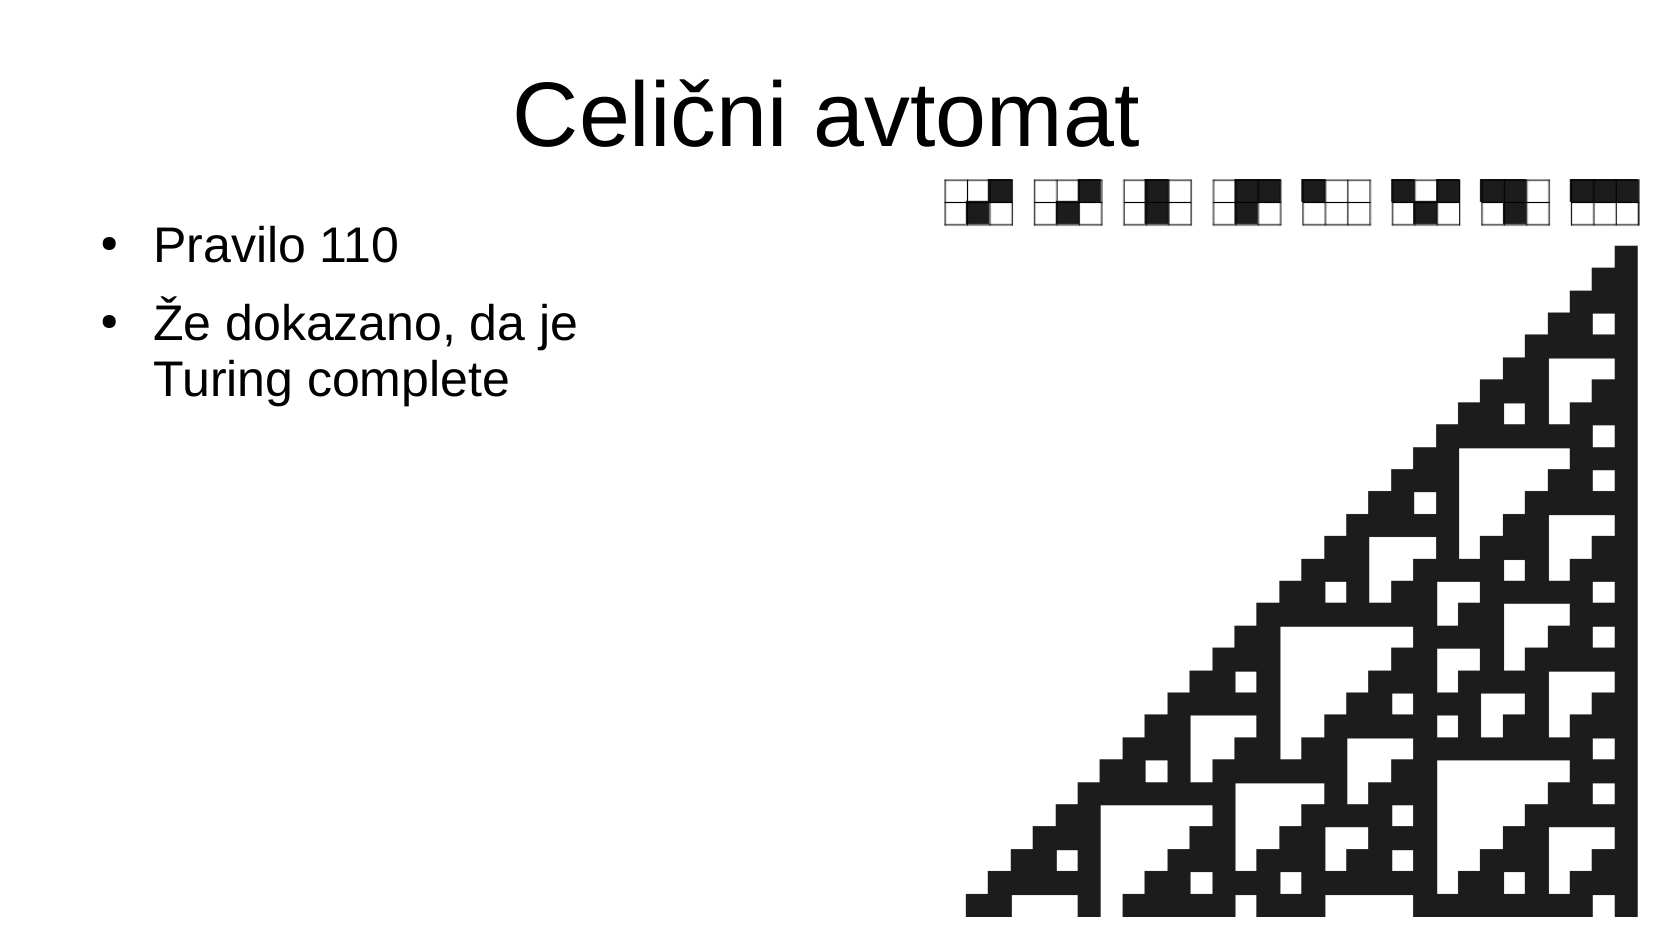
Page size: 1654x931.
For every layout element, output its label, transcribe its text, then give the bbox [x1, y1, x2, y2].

title Celični avtomat [82, 37, 1571, 193]
picture [944, 179, 1640, 917]
list Pravilo 110 Že dokazano, da je Turing complete [82, 217, 944, 758]
